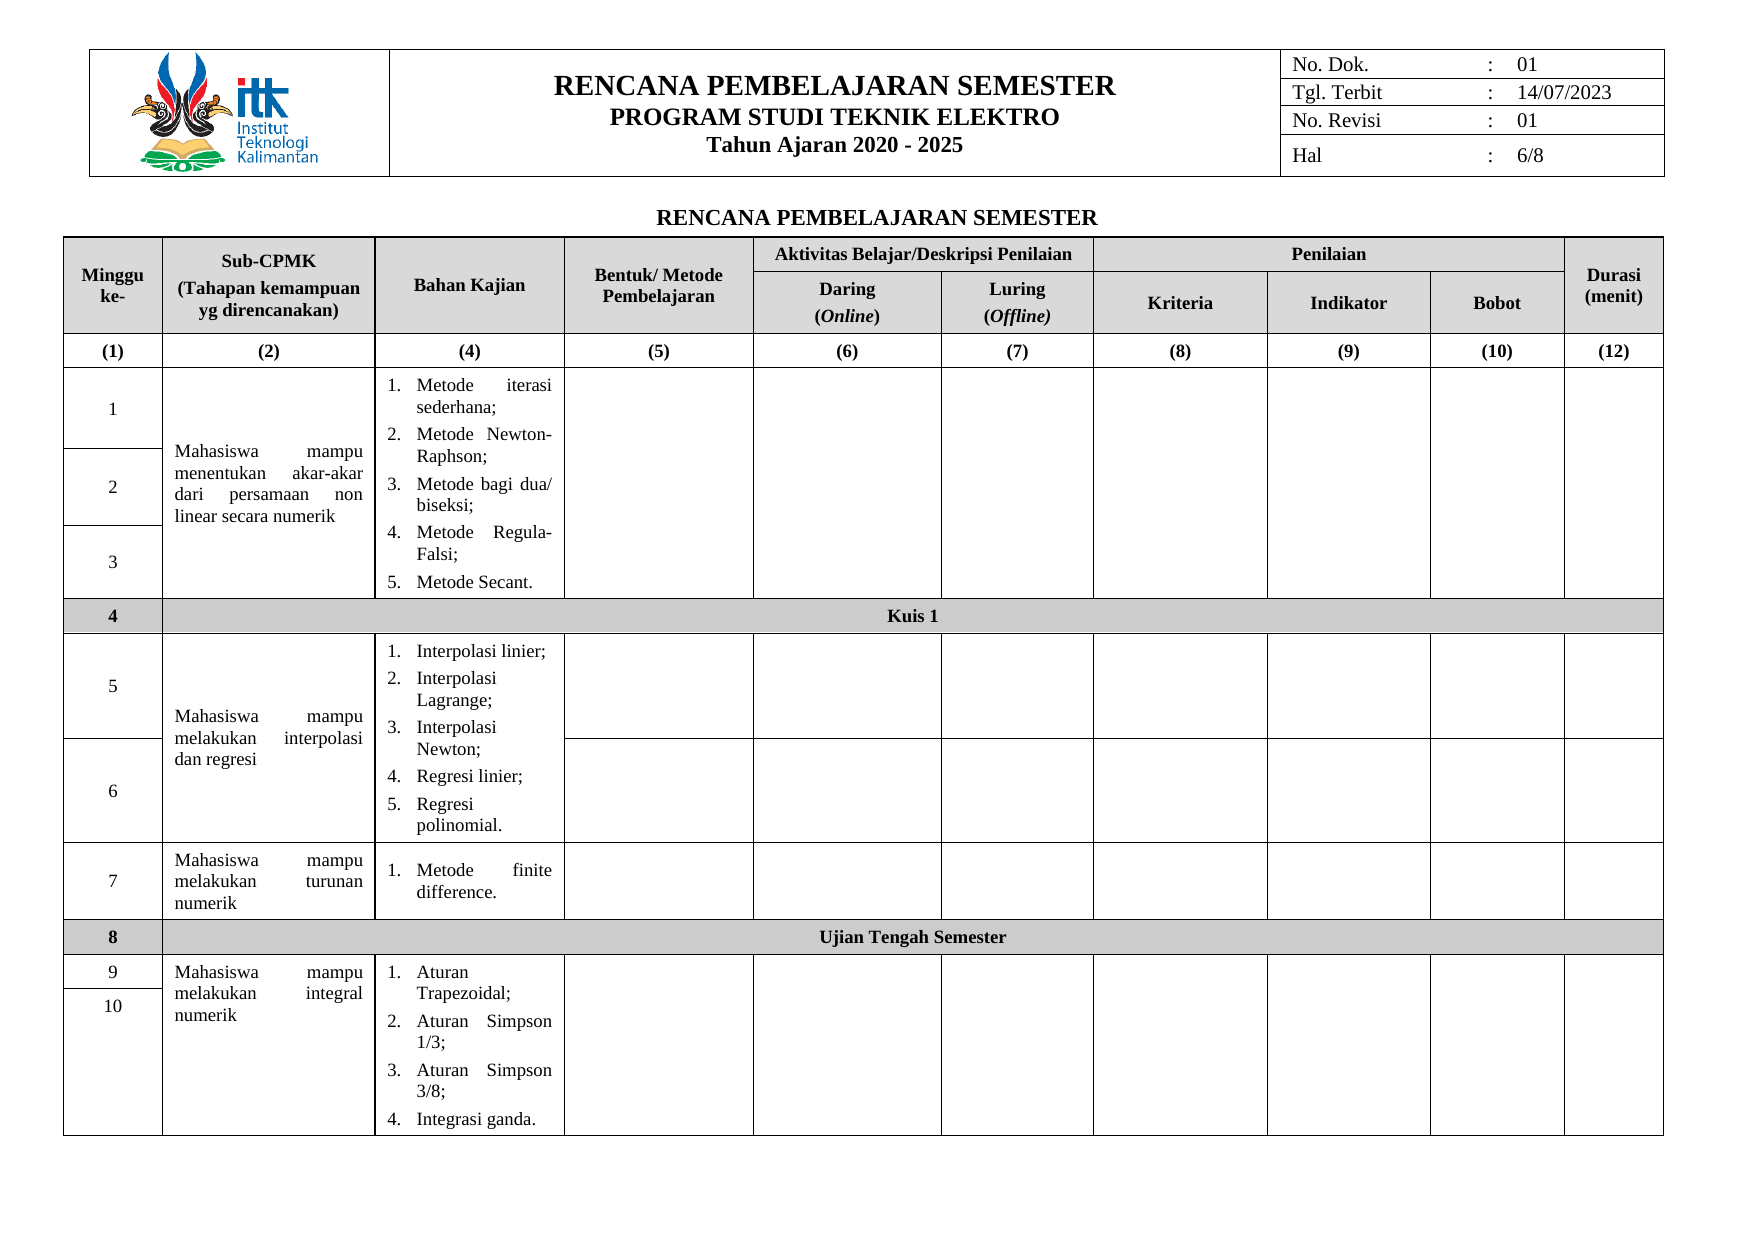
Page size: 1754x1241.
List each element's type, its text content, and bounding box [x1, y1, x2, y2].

table_cell Indikator [1268, 272, 1430, 333]
table_cell (10) [1431, 334, 1564, 367]
table_cell [1431, 368, 1564, 598]
table_cell [1268, 843, 1430, 919]
table_header Minggu ke- [64, 238, 162, 333]
table_cell [1431, 739, 1564, 842]
table_cell [942, 843, 1093, 919]
table_cell Metode finite difference. [376, 843, 564, 919]
table_cell [1431, 955, 1564, 1135]
table_cell [1094, 368, 1267, 598]
table_cell (8) [1094, 334, 1267, 367]
table_cell [754, 368, 941, 598]
table_cell [565, 843, 753, 919]
table_cell Aturan Trapezoidal; Aturan Simpson 1/3; Aturan Simpson 3/8; Integrasi ganda. [376, 955, 564, 1135]
table_cell [942, 955, 1093, 1135]
table_cell [1268, 634, 1430, 738]
table_cell [1565, 843, 1663, 919]
picture [127, 50, 322, 176]
table_cell [1094, 739, 1267, 842]
table_cell (5) [565, 334, 753, 367]
table_cell [1094, 634, 1267, 738]
table_cell [565, 739, 753, 842]
table_cell [565, 368, 753, 598]
table_header Sub-CPMK (Tahapan kemampuan yg direncanakan) [163, 238, 374, 333]
table_cell (12) [1565, 334, 1663, 367]
table_cell 3 [64, 526, 162, 598]
table_cell [942, 368, 1093, 598]
table_cell 8 [64, 920, 162, 954]
table_cell (9) [1268, 334, 1430, 367]
table_cell 6 [64, 739, 162, 842]
table_cell [754, 634, 941, 738]
table_cell Mahasiswa mampu melakukan interpolasi dan regresi [163, 634, 374, 842]
table_cell Mahasiswa mampu melakukan integral numerik [163, 955, 374, 1135]
table_cell 1 [64, 368, 162, 448]
table_header Penilaian [1094, 238, 1564, 271]
table_cell 7 [64, 843, 162, 919]
table_cell Mahasiswa mampu melakukan turunan numerik [163, 843, 374, 919]
table_cell 2 [64, 449, 162, 525]
table_cell [754, 739, 941, 842]
table_cell [1094, 955, 1267, 1135]
table_cell [1094, 843, 1267, 919]
table_cell (4) [376, 334, 564, 367]
table_cell [1431, 634, 1564, 738]
table_cell [1565, 368, 1663, 598]
table_cell [1565, 955, 1663, 1135]
table_cell Mahasiswa mampu menentukan akar-akar dari persamaan non linear secara numerik [163, 368, 374, 598]
table_cell [942, 739, 1093, 842]
table_cell [565, 634, 753, 738]
table_cell [754, 843, 941, 919]
table_cell [1431, 843, 1564, 919]
table_cell [1565, 634, 1663, 738]
table_cell [754, 955, 941, 1135]
table_cell Metode iterasi sederhana; Metode Newton-Raphson; Metode bagi dua/ biseksi; Metode Regula-Falsi; Metode Secant. [376, 368, 564, 598]
table_cell (1) [64, 334, 162, 367]
table_cell Kuis 1 [163, 599, 1663, 632]
table_cell Kriteria [1094, 272, 1267, 333]
table_cell Bobot [1431, 272, 1564, 333]
table_cell [565, 955, 753, 1135]
table_header Durasi (menit) [1565, 238, 1663, 333]
table_header Aktivitas Belajar/Deskripsi Penilaian [754, 238, 1093, 271]
table_cell [1268, 739, 1430, 842]
table_cell 5 [64, 634, 162, 738]
table_cell 9 [64, 955, 162, 988]
table_cell [1565, 739, 1663, 842]
table_cell [942, 634, 1093, 738]
table_cell 4 [64, 599, 162, 632]
table_cell Luring (Offline) [942, 272, 1093, 333]
table_cell Daring (Online) [754, 272, 941, 333]
table_cell [1268, 368, 1430, 598]
table_cell [1268, 955, 1430, 1135]
table_cell (6) [754, 334, 941, 367]
table_cell (7) [942, 334, 1093, 367]
table_header Bentuk/ Metode Pembelajaran [565, 238, 753, 333]
table_header Bahan Kajian [376, 238, 564, 333]
table_cell Interpolasi linier; Interpolasi Lagrange; Interpolasi Newton; Regresi linier; Regresi polinomial. [376, 634, 564, 842]
table_cell Ujian Tengah Semester [163, 920, 1663, 954]
table_cell (2) [163, 334, 374, 367]
table_cell 10 [64, 989, 162, 1135]
subtitle RENCANA PEMBELAJARAN SEMESTER [75, 204, 1679, 230]
